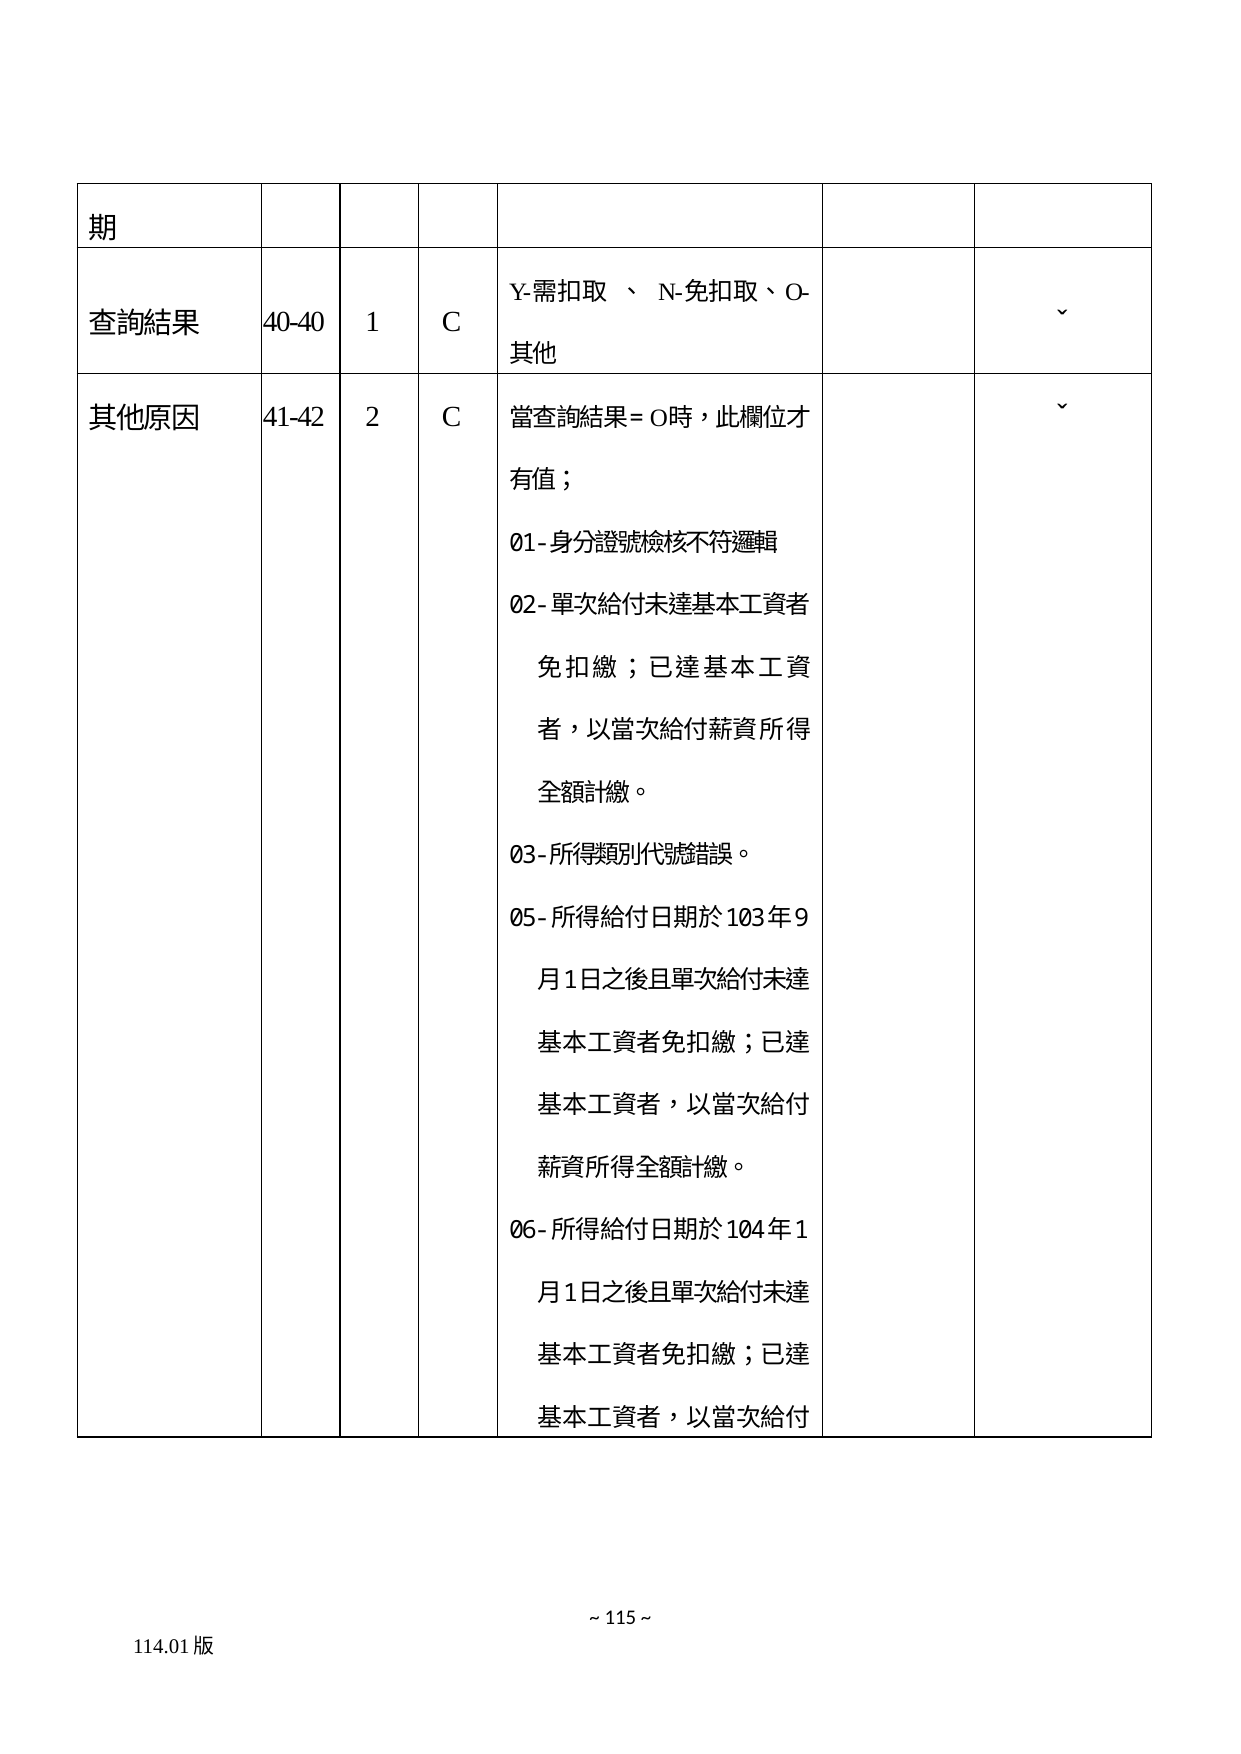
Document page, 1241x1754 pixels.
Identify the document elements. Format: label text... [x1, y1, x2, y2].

table_cell 1 [341, 248, 418, 373]
table_cell 41-42 [262, 374, 339, 1436]
table_cell [341, 184, 418, 247]
table_cell [498, 184, 822, 247]
table_cell 其他原因 [78, 374, 261, 1436]
table_cell [419, 184, 497, 247]
table_cell ˇ [975, 248, 1151, 373]
table_cell C [419, 374, 497, 1436]
table_cell [262, 184, 339, 247]
table_cell [975, 184, 1151, 247]
table_cell 2 [341, 374, 418, 1436]
table_cell 40-40 [262, 248, 339, 373]
table_cell ˇ [975, 374, 1151, 1436]
table_cell C [419, 248, 497, 373]
table_cell [823, 184, 974, 247]
table_cell 期 [78, 184, 261, 247]
table_cell [823, 248, 974, 373]
table_cell [823, 374, 974, 1436]
table_cell 查詢結果 [78, 248, 261, 373]
table_cell 當查詢結果= O時，此欄位才有值； 01-身分證號檢核不符邏輯 02-單次給付未達基本工資者免扣繳；已達基本工資者，以當次給付薪資所得全額計繳。 03-所得類別代號錯誤。 05-所得給付日期於103年9月1日之後且單次給付未達基本工資者免扣繳；已達基本工資者，以當次給付薪資所得全額計繳。 06-所得給付日期於104年1月1日之後且單次給付未達基本工資者免扣繳；已達基本工資者，以當次給付 [498, 374, 822, 1436]
table_cell Y-需扣取 、 N-免扣取、O-其他 [498, 248, 822, 373]
